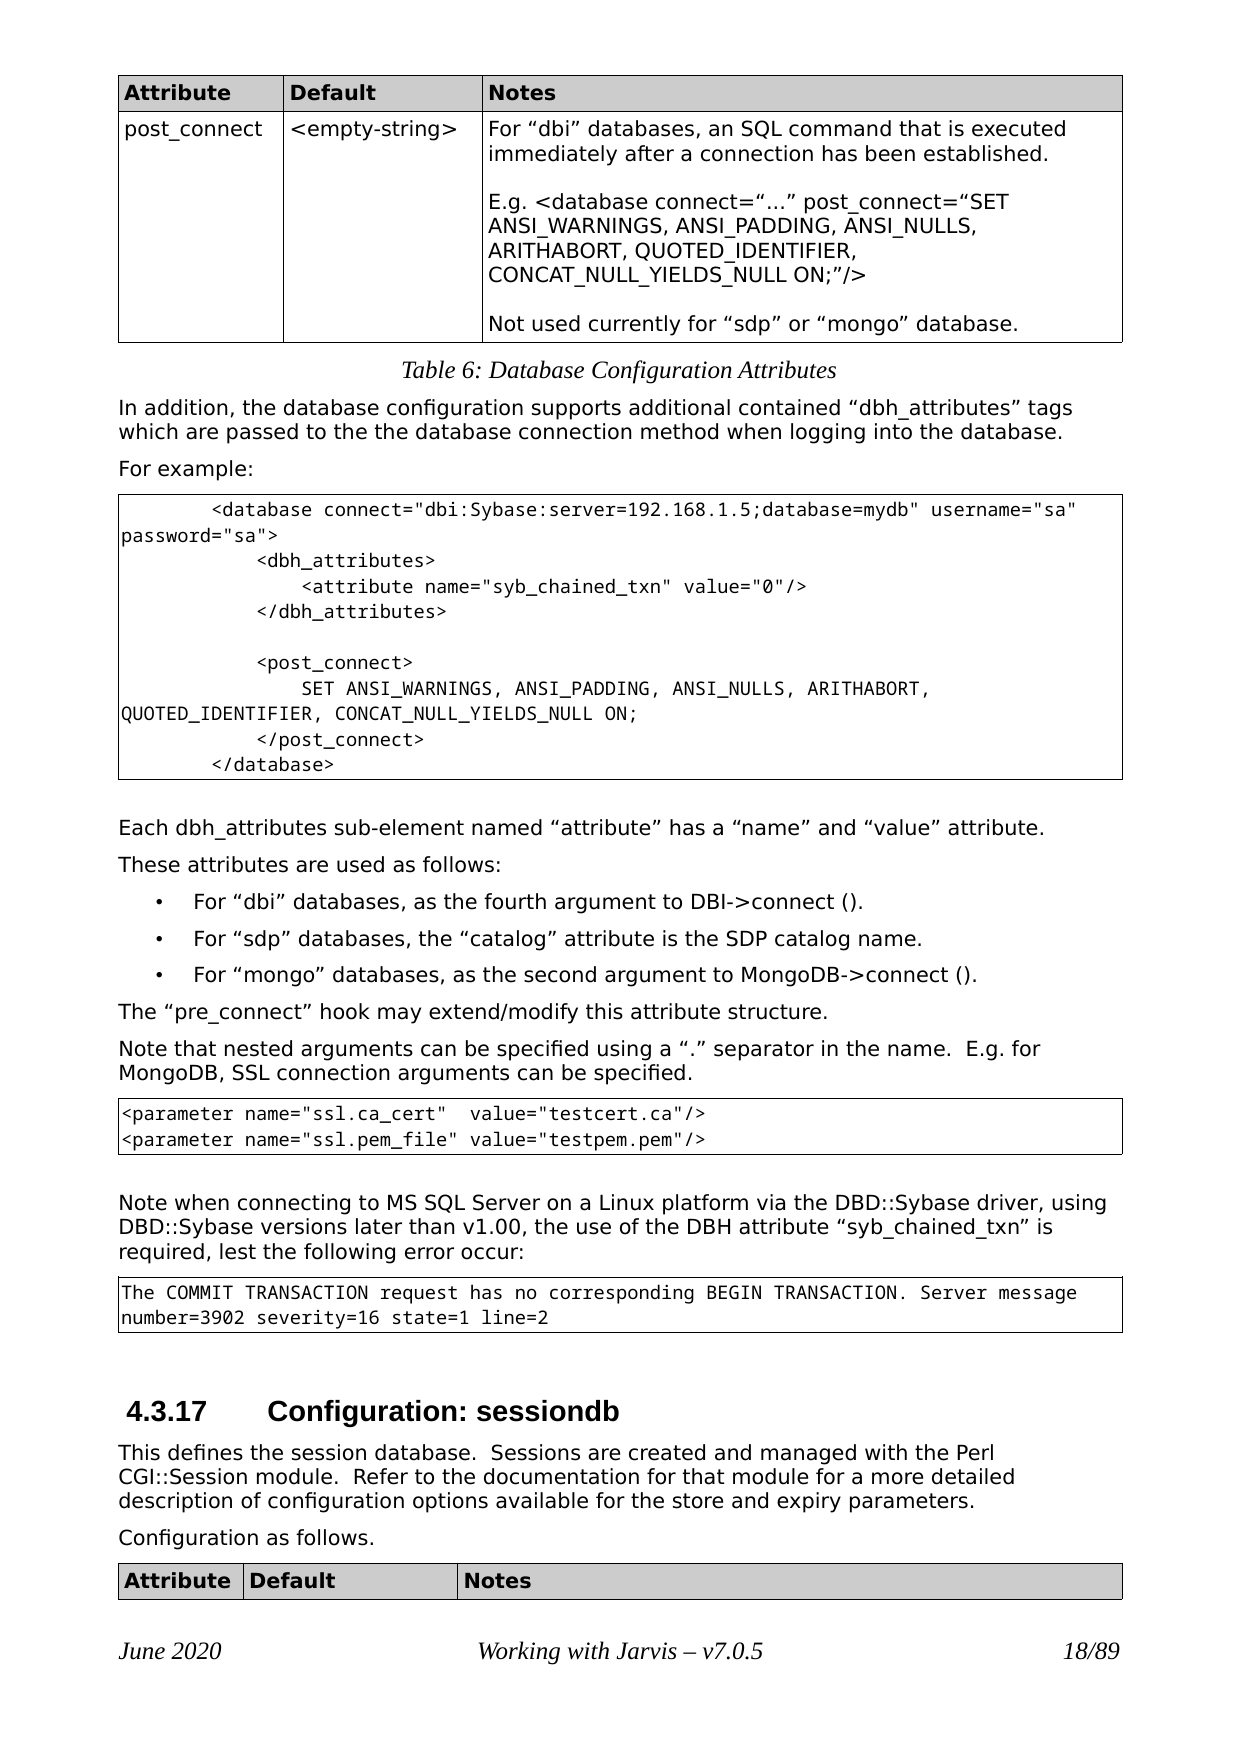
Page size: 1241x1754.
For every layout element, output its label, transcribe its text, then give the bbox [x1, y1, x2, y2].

text For example: [118, 457, 1122, 481]
text Note when connecting to MS SQL Server on a Linux platform via the DBD::Sybase driver, using DBD::Sybase versions later than v1.00, the use of the DBH attribute “syb_chained_txn” is required, lest the following error occur: [118, 1191, 1122, 1264]
text SET ANSI_WARNINGS, ANSI_PADDING, ANSI_NULLS, ARITHABORT, QUOTED_IDENTIFIER, CONCAT_NULL_YIELDS_NULL ON; [119, 672, 1122, 723]
text <parameter name="ssl.ca_cert" value="testcert.ca"/> [119, 1099, 1122, 1124]
table_cell <empty-string> [284, 112, 482, 342]
subtitle Configuration: sessiondb [118, 1394, 1122, 1428]
text <database connect="dbi:Sybase:server=192.168.1.5;database=mydb" username="sa" password="sa"> [119, 495, 1122, 545]
text This defines the session database. Sessions are created and managed with the Perl CGI::Session module. Refer to the documentation for that module for a more detailed description of configuration options available for the store and expiry parameters. [118, 1441, 1122, 1513]
text Configuration as follows. [118, 1526, 1122, 1550]
text Note that nested arguments can be specified using a “.” separator in the name. E.g. for MongoDB, SSL connection arguments can be specified. [118, 1037, 1122, 1086]
table_cell post_connect [119, 112, 283, 342]
table_header Notes [458, 1564, 1122, 1599]
text <parameter name="ssl.pem_file" value="testpem.pem"/> [119, 1124, 1122, 1154]
table_header Default [284, 76, 482, 111]
text Table 6: Database Configuration Attributes [118, 355, 1122, 383]
table_header Default [244, 1564, 457, 1599]
list For “sdp” databases, the “catalog” attribute is the SDP catalog name. [156, 927, 1122, 951]
table_cell For “dbi” databases, an SQL command that is executed immediately after a connection has been established. E.g. <database connect=“...” post_connect=“SET ANSI_WARNINGS, ANSI_PADDING, ANSI_NULLS, ARITHABORT, QUOTED_IDENTIFIER, CONCAT_NULL_YIELDS_NULL ON;”/> Not used currently for “sdp” or “mongo” database. [483, 112, 1122, 342]
text <post_connect> [119, 647, 1122, 672]
text <attribute name="syb_chained_txn" value="0"/> [119, 570, 1122, 596]
text </dbh_attributes> [119, 596, 1122, 624]
text </post_connect> [119, 723, 1122, 749]
text The COMMIT TRANSACTION request has no corresponding BEGIN TRANSACTION. Server message number=3902 severity=16 state=1 line=2 [119, 1278, 1122, 1332]
text The “pre_connect” hook may extend/modify this attribute structure. [118, 1000, 1122, 1024]
text Each dbh_attributes sub-element named “attribute” has a “name” and “value” attribute. [118, 816, 1122, 841]
table_header Attribute [119, 76, 283, 111]
text In addition, the database configuration supports additional contained “dbh_attributes” tags which are passed to the the database connection method when logging into the database. [118, 396, 1122, 444]
text These attributes are used as follows: [118, 853, 1122, 877]
list For “mongo” databases, as the second argument to MongoDB->connect (). [156, 963, 1122, 988]
text <dbh_attributes> [119, 545, 1122, 570]
list For “dbi” databases, as the fourth argument to DBI->connect (). [156, 890, 1122, 914]
table_header Attribute [119, 1564, 243, 1599]
text </database> [119, 749, 1122, 779]
table_header Notes [483, 76, 1122, 111]
